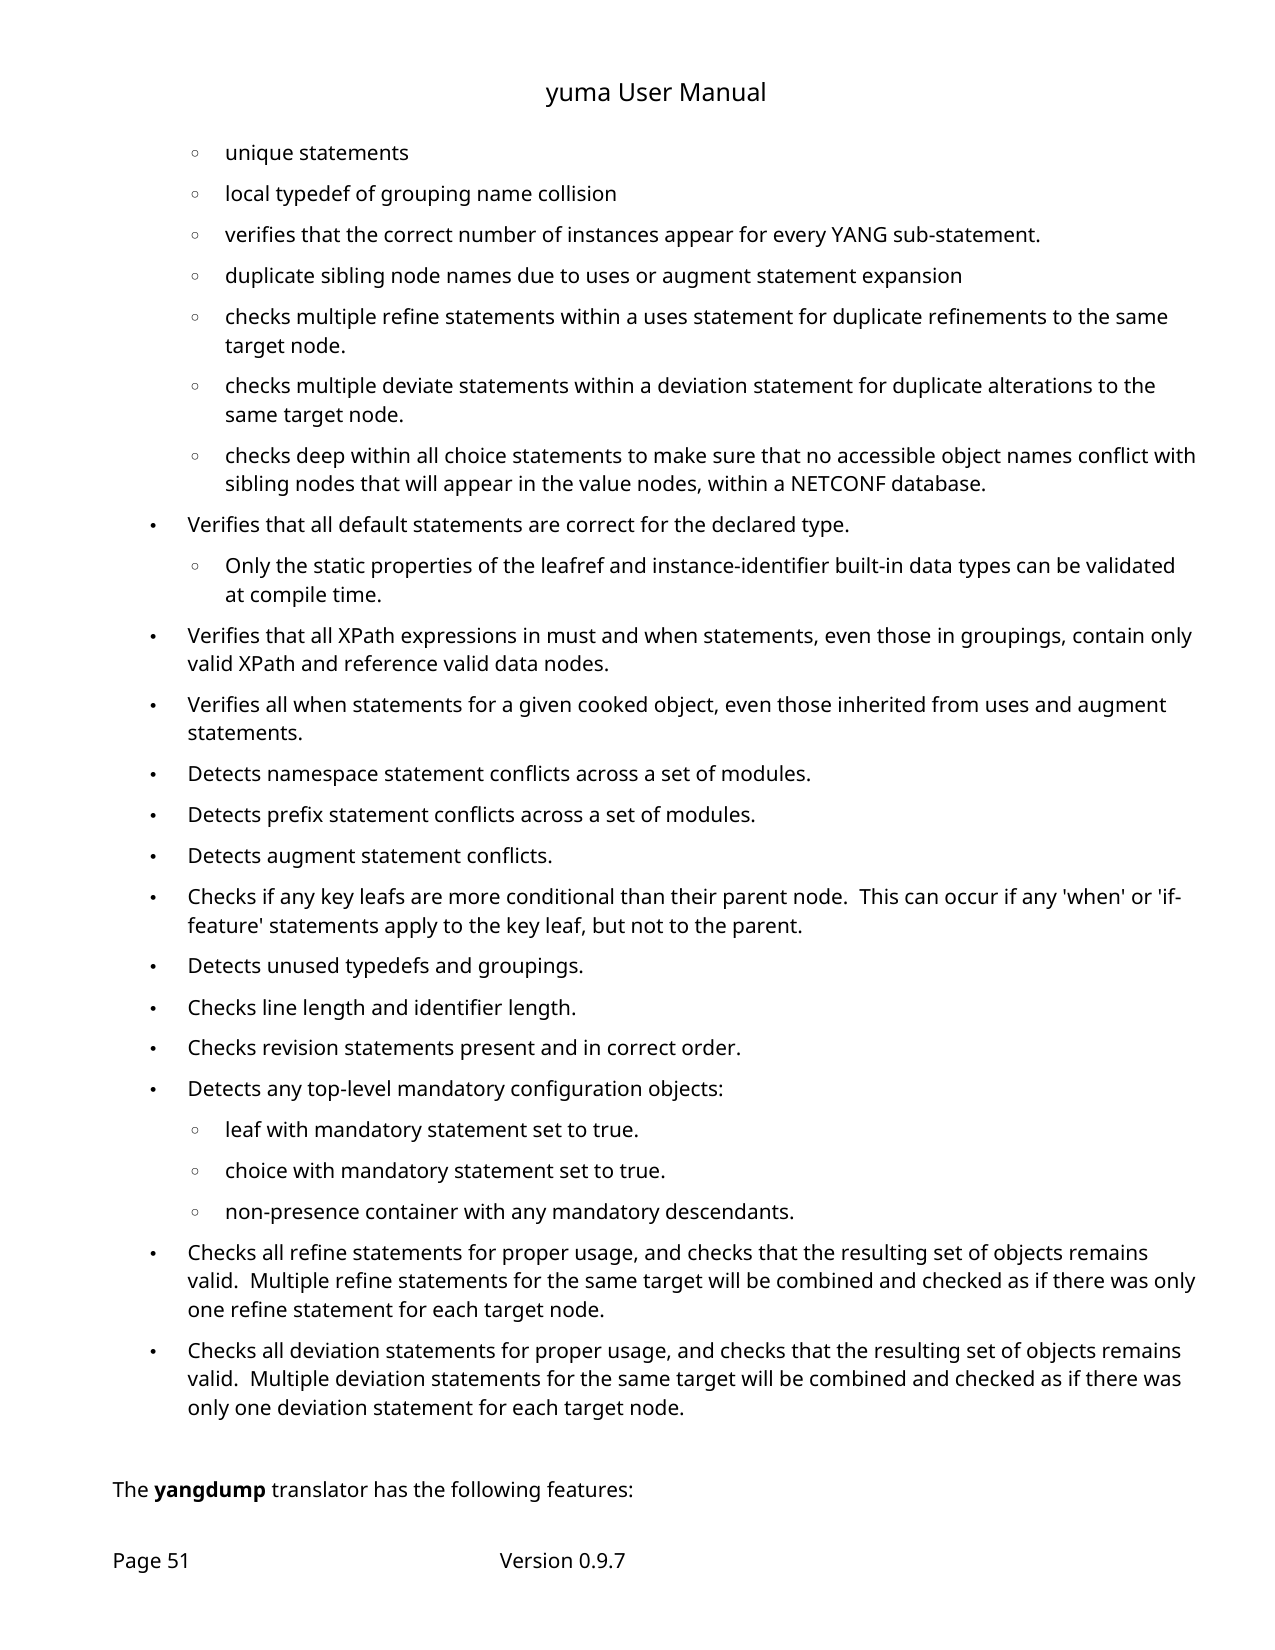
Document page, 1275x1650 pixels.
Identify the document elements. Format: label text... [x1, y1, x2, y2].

list checks deep within all choice statements to make sure that no accessible object names conflict with sibling nodes that will appear in the value nodes, within a NETCONF database. [187, 441, 1200, 498]
list local typedef of grouping name collision [187, 179, 1200, 208]
list Checks line length and identifier length. [150, 993, 1200, 1021]
list Only the static properties of the leafref and instance-identifier built-in data types can be validated at compile time. [187, 551, 1200, 608]
text The yangdump translator has the following features: [112, 1475, 1200, 1503]
list non-presence container with any mandatory descendants. [187, 1197, 1200, 1226]
list Detects prefix statement conflicts across a set of modules. [150, 800, 1200, 829]
list Checks if any key leafs are more conditional than their parent node. This can occur if any 'when' or 'if-feature' statements apply to the key leaf, but not to the parent. [150, 882, 1200, 939]
list Verifies that all default statements are correct for the declared type. [150, 510, 1200, 539]
list Detects augment statement conflicts. [150, 841, 1200, 870]
list checks multiple deviate statements within a deviation statement for duplicate alterations to the same target node. [187, 372, 1200, 428]
list leaf with mandatory statement set to true. [187, 1115, 1200, 1144]
list unique statements [187, 138, 1200, 167]
list Detects any top-level mandatory configuration objects: [150, 1074, 1200, 1103]
list Checks all refine statements for proper usage, and checks that the resulting set of objects remains valid. Multiple refine statements for the same target will be combined and checked as if there was only one refine statement for each target node. [150, 1238, 1200, 1323]
list Verifies all when statements for a given cooked object, even those inherited from uses and augment statements. [150, 690, 1200, 747]
list Detects namespace statement conflicts across a set of modules. [150, 759, 1200, 788]
list Checks all deviation statements for proper usage, and checks that the resulting set of objects remains valid. Multiple deviation statements for the same target will be combined and checked as if there was only one deviation statement for each target node. [150, 1336, 1200, 1421]
list Checks revision statements present and in correct order. [150, 1033, 1200, 1062]
list checks multiple refine statements within a uses statement for duplicate refinements to the same target node. [187, 302, 1200, 359]
list choice with mandatory statement set to true. [187, 1156, 1200, 1185]
list Verifies that all XPath expressions in must and when statements, even those in groupings, contain only valid XPath and reference valid data nodes. [150, 621, 1200, 678]
list duplicate sibling node names due to uses or augment statement expansion [187, 261, 1200, 290]
list Detects unused typedefs and groupings. [150, 952, 1200, 980]
list verifies that the correct number of instances appear for every YANG sub-statement. [187, 220, 1200, 249]
